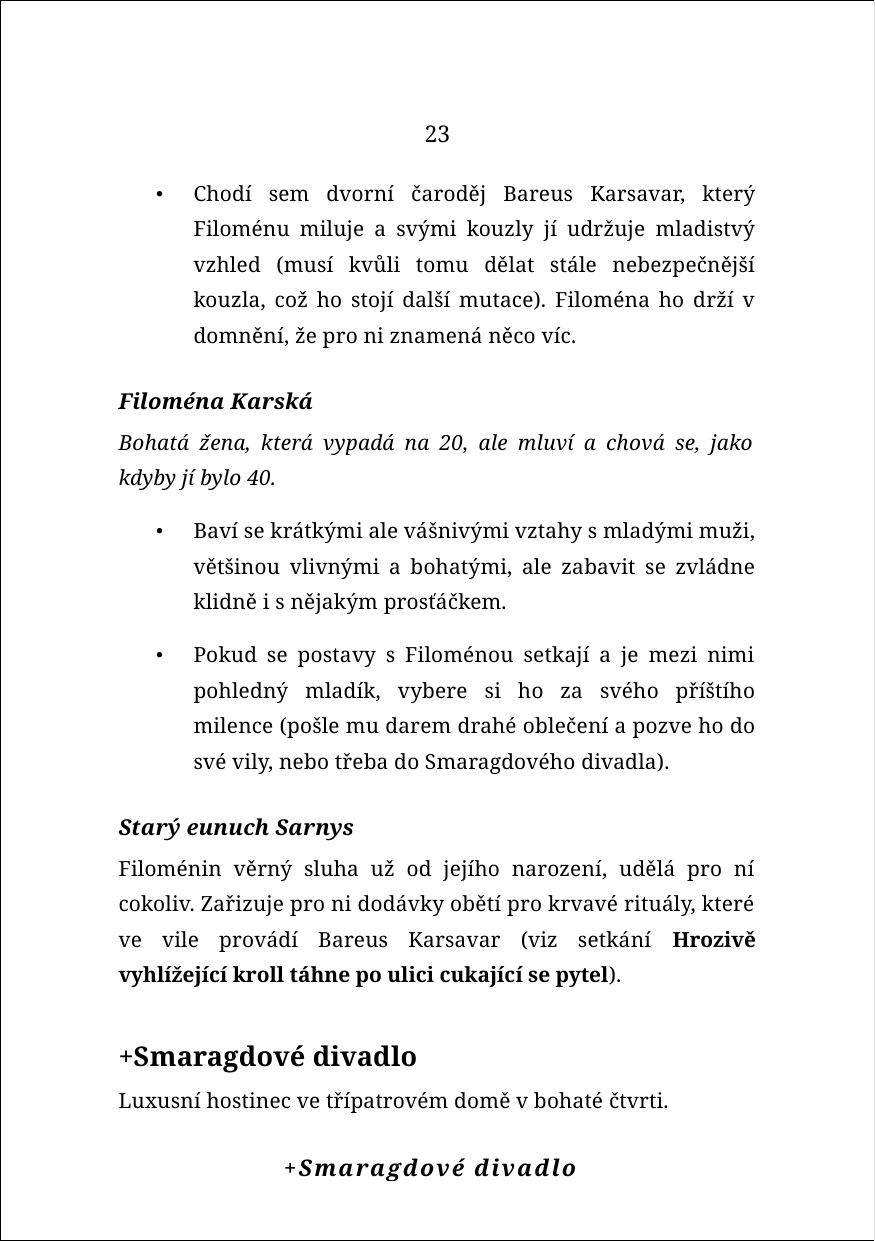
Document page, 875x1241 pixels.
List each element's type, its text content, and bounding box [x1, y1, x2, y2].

list Pokud se postavy s Filoménou setkají a je mezi nimi pohledný mladík, vybere si ho za svého příštího milence (pošle mu darem drahé oblečení a pozve ho do své vily, nebo třeba do Smaragdového divadla). [156, 641, 756, 776]
subtitle +Smaragdové divadlo [118, 1037, 756, 1074]
text Filoménin věrný sluha už od jejího narození, udělá pro ní cokoliv. Zařizuje pro ni dodávky obětí pro krvavé rituály, které ve vile provádí Bareus Karsavar (viz setkání Hrozivě vyhlížející kroll táhne po ulici cukající se pytel). [118, 854, 756, 989]
list Chodí sem dvorní čaroděj Bareus Karsavar, který Filoménu miluje a svými kouzly jí udržuje mladistvý vzhled (musí kvůli tomu dělat stále nebezpečnější kouzla, což ho stojí další mutace). Filoména ho drží v domnění, že pro ni znamená něco víc. [156, 179, 756, 349]
subtitle Filoména Karská [118, 386, 756, 416]
list Baví se krátkými ale vášnivými vztahy s mladými muži, většinou vlivnými a bohatými, ale zabavit se zvládne klidně i s nějakým prosťáčkem. [156, 516, 756, 616]
text Luxusní hostinec ve třípatrovém domě v bohaté čtvrti. [118, 1086, 756, 1114]
subtitle Starý eunuch Sarnys [118, 812, 756, 842]
text Bohatá žena, která vypadá na 20, ale mluví a chová se, jako kdyby jí bylo 40. [118, 428, 756, 492]
